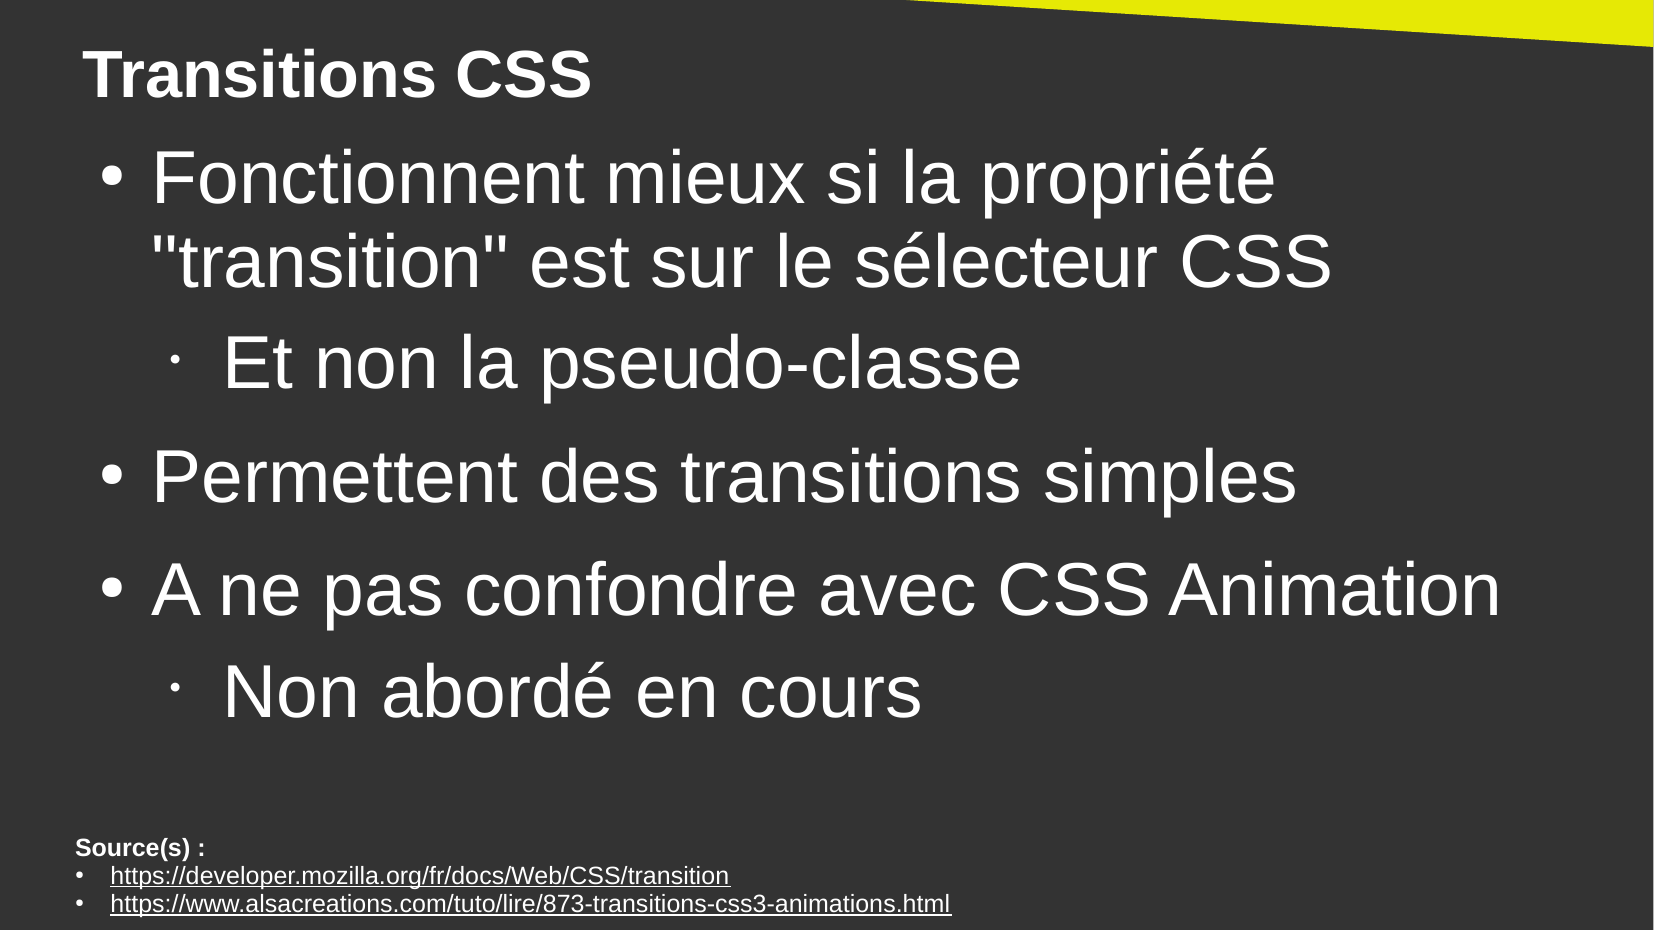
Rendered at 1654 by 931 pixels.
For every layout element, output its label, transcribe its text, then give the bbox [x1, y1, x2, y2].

text_box Source(s) : https://developer.mozilla.org/fr/docs/Web/CSS/transition https://www.alsacreations.com/tuto/lire/873-transitions-css3-animations.html [60, 826, 1546, 926]
list Fonctionnent mieux si la propriété "transition" est sur le sélecteur CSS Et non la pseudo-classe Permettent des transitions simples A ne pas confondre avec CSS Animation Non abordé en cours [80, 135, 1620, 785]
text_box [906, 0, 1654, 47]
title Transitions CSS [82, 37, 1571, 114]
